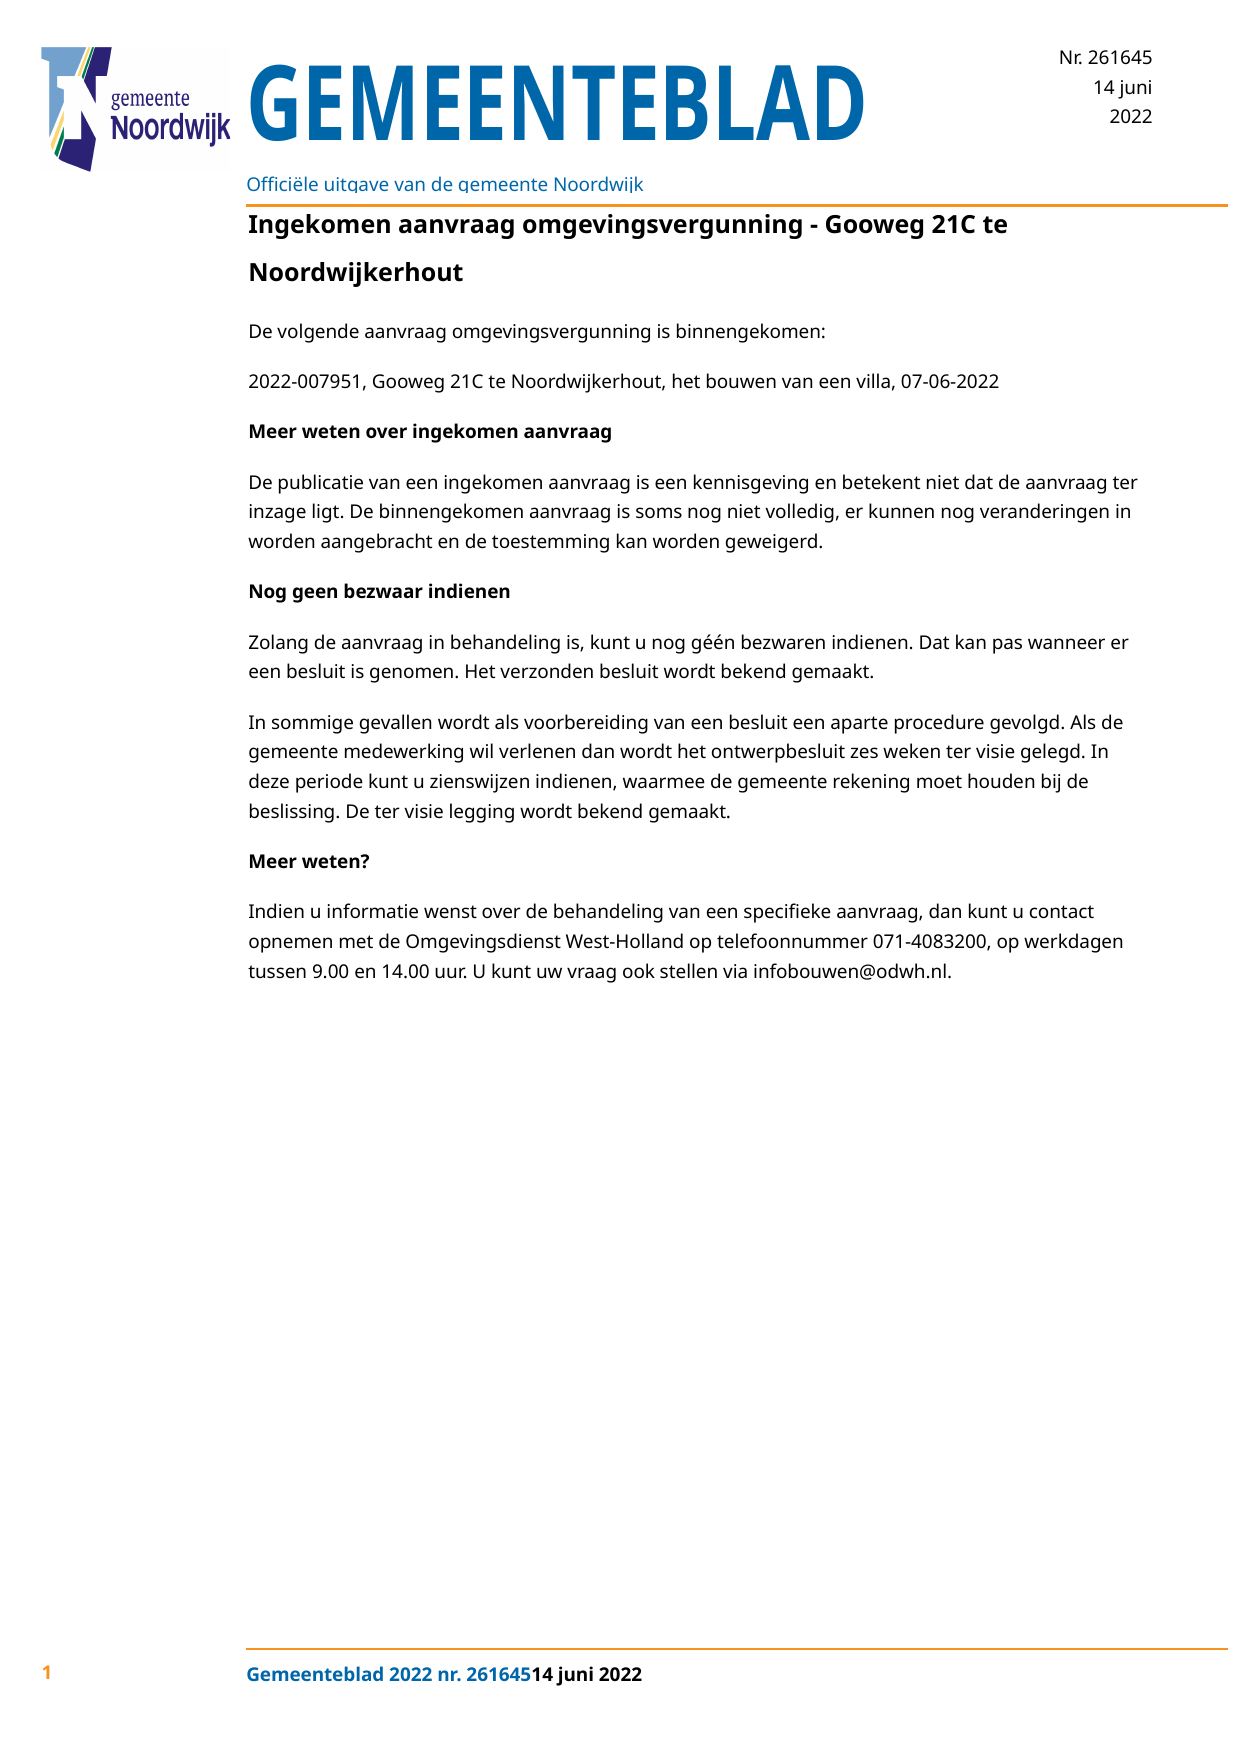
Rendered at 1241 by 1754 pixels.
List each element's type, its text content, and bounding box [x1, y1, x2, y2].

text Indien u informatie wenst over de behandeling van een specifieke aanvraag, dan kunt u contact opnemen met de Omgevingsdienst West-Holland op telefoonnummer 071-4083200, op werkdagen tussen 9.00 en 14.00 uur. U kunt uw vraag ook stellen via infobouwen@odwh.nl. [248, 899, 1152, 984]
text Meer weten over ingekomen aanvraag [248, 419, 1152, 444]
text Ingekomen aanvraag omgevingsvergunning - Gooweg 21C te Noordwijkerhout [248, 207, 1152, 288]
text 2022-007951, Gooweg 21C te Noordwijkerhout, het bouwen van een villa, 07-06-2022 [248, 368, 1152, 394]
text Zolang de aanvraag in behandeling is, kunt u nog géén bezwaren indienen. Dat kan pas wanneer er een besluit is genomen. Het verzonden besluit wordt bekend gemaakt. [248, 629, 1152, 684]
picture [41, 47, 231, 172]
text Nog geen bezwaar indienen [248, 579, 1152, 604]
text In sommige gevallen wordt als voorbereiding van een besluit een aparte procedure gevolgd. Als de gemeente medewerking wil verlenen dan wordt het ontwerpbesluit zes weken ter visie gelegd. In deze periode kunt u zienswijzen indienen, waarmee de gemeente rekening moet houden bij de beslissing. De ter visie legging wordt bekend gemaakt. [248, 709, 1152, 824]
text De volgende aanvraag omgevingsvergunning is binnengekomen: [248, 318, 1152, 344]
text De publicatie van een ingekomen aanvraag is een kennisgeving en betekent niet dat de aanvraag ter inzage ligt. De binnengekomen aanvraag is soms nog niet volledig, er kunnen nog veranderingen in worden aangebracht en de toestemming kan worden geweigerd. [248, 469, 1152, 554]
text Meer weten? [248, 848, 1152, 874]
